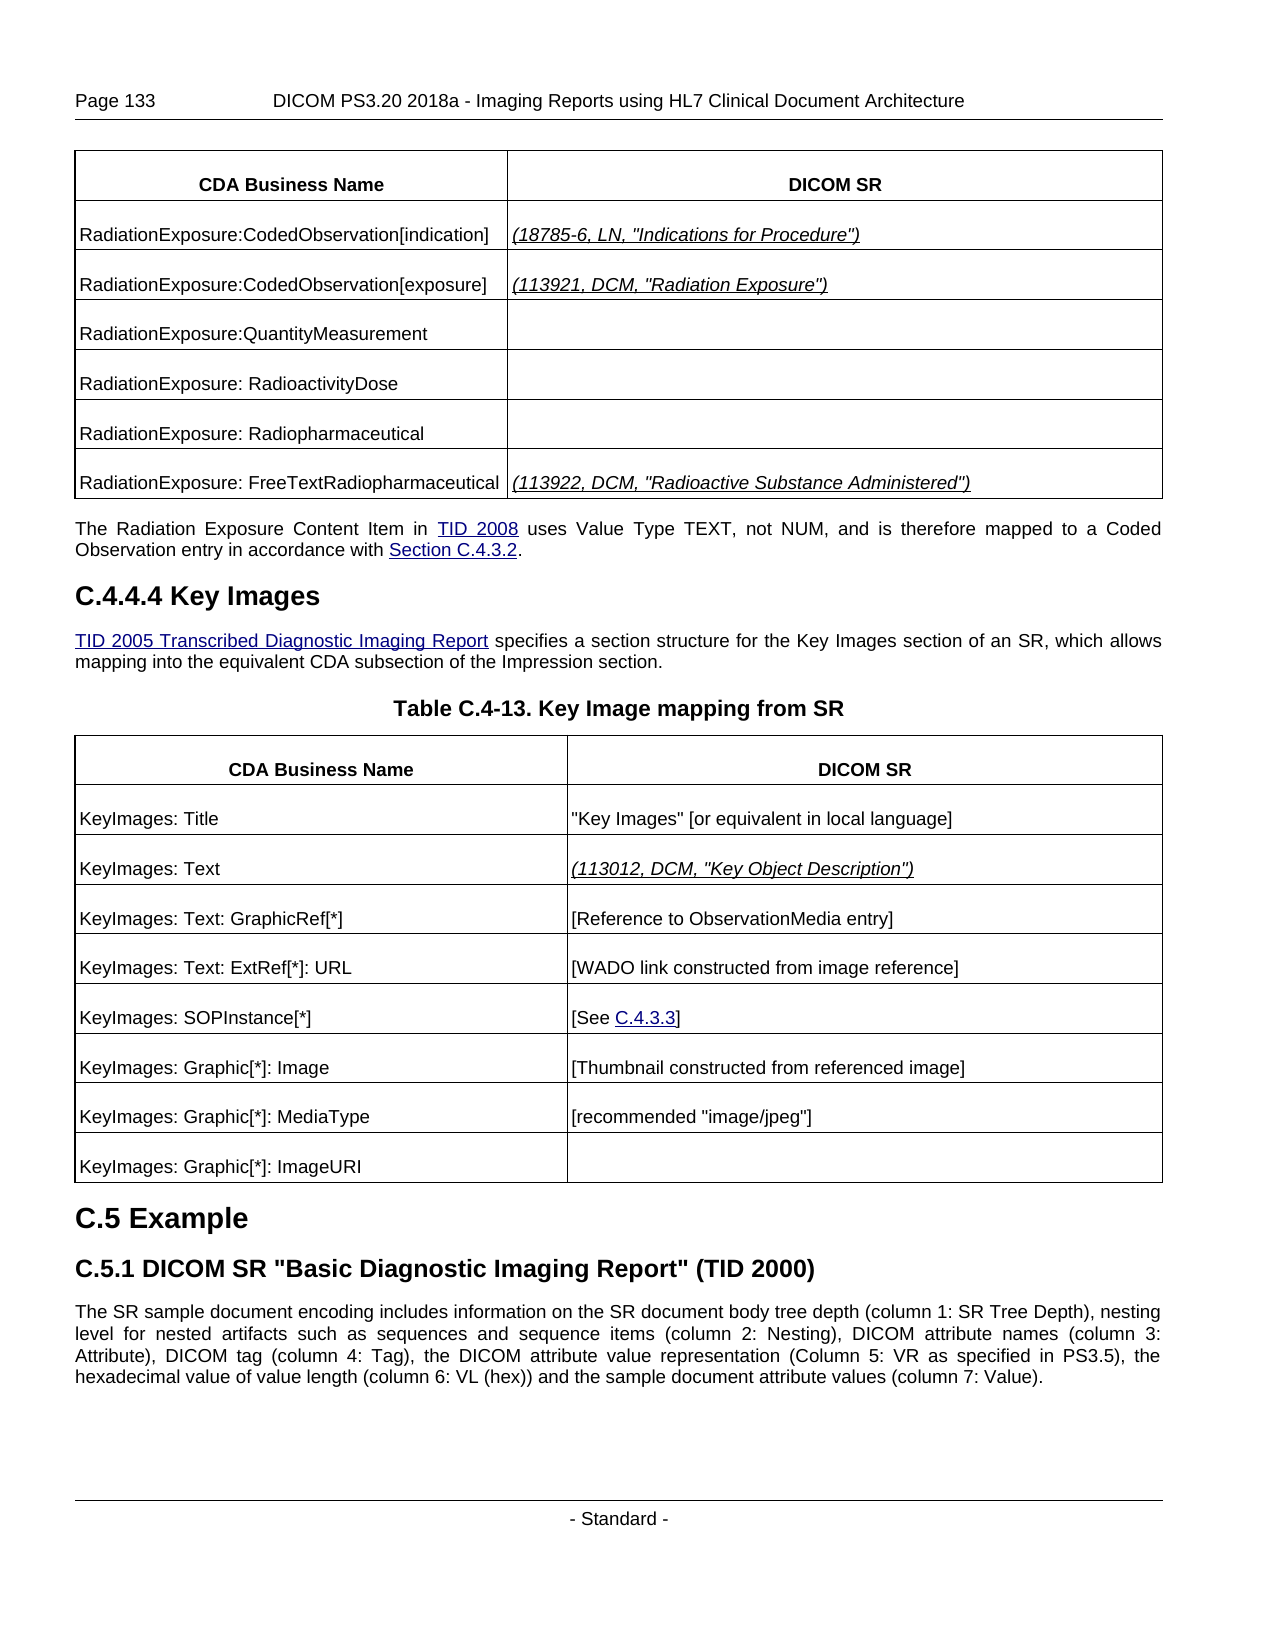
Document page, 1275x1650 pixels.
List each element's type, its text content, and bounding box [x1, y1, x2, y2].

table_header CDA Business Name [76, 736, 567, 784]
table_cell [508, 400, 1162, 448]
table_cell KeyImages: Graphic[*]: Image [76, 1034, 567, 1082]
table_cell [568, 1133, 1162, 1182]
text The SR sample document encoding includes information on the SR document body tree depth (column 1: SR Tree Depth), nesting level for nested artifacts such as sequences and sequence items (column 2: Nesting), DICOM attribute names (column 3: Attribute), DICOM tag (column 4: Tag), the DICOM attribute value representation (Column 5: VR as specified in PS3.5), the hexadecimal value of value length (column 6: VL (hex)) and the sample document attribute values (column 7: Value). [75, 1301, 1162, 1387]
table_cell [See C.4.3.3] [568, 984, 1162, 1033]
text The Radiation Exposure Content Item in TID 2008 uses Value Type TEXT, not NUM, and is therefore mapped to a Coded Observation entry in accordance with Section C.4.3.2. [75, 518, 1162, 561]
text Table C.4-13. Key Image mapping from SR [75, 695, 1162, 721]
text C.5.1 DICOM SR "Basic Diagnostic Imaging Report" (TID 2000) [75, 1254, 1162, 1282]
table_cell "Key Images" [or equivalent in local language] [568, 785, 1162, 834]
table_cell [Thumbnail constructed from referenced image] [568, 1034, 1162, 1082]
table_cell (113012, DCM, "Key Object Description") [568, 835, 1162, 883]
table_cell (18785-6, LN, "Indications for Procedure") [508, 201, 1162, 249]
table_cell [recommended "image/jpeg"] [568, 1083, 1162, 1132]
table_cell KeyImages: Text: ExtRef[*]: URL [76, 934, 567, 983]
table_cell KeyImages: Graphic[*]: ImageURI [76, 1133, 567, 1182]
table_header CDA Business Name [76, 151, 507, 200]
table_cell KeyImages: Text: GraphicRef[*] [76, 885, 567, 933]
table_cell RadiationExposure:CodedObservation[exposure] [76, 250, 507, 299]
table_header DICOM SR [568, 736, 1162, 784]
table_cell RadiationExposure: RadioactivityDose [76, 350, 507, 398]
table_cell RadiationExposure: FreeTextRadiopharmaceutical [76, 449, 507, 498]
table_cell [508, 300, 1162, 349]
table_cell RadiationExposure:QuantityMeasurement [76, 300, 507, 349]
table_cell RadiationExposure:CodedObservation[indication] [76, 201, 507, 249]
table_cell RadiationExposure: Radiopharmaceutical [76, 400, 507, 448]
table_cell KeyImages: Text [76, 835, 567, 883]
table_cell [WADO link constructed from image reference] [568, 934, 1162, 983]
table_cell (113922, DCM, "Radioactive Substance Administered") [508, 449, 1162, 498]
table_cell KeyImages: Title [76, 785, 567, 834]
table_cell [Reference to ObservationMedia entry] [568, 885, 1162, 933]
table_cell [508, 350, 1162, 398]
text C.5 Example [75, 1201, 1162, 1235]
table_cell KeyImages: Graphic[*]: MediaType [76, 1083, 567, 1132]
table_cell (113921, DCM, "Radiation Exposure") [508, 250, 1162, 299]
text TID 2005 Transcribed Diagnostic Imaging Report specifies a section structure for the Key Images section of an SR, which allows mapping into the equivalent CDA subsection of the Impression section. [75, 629, 1162, 673]
table_header DICOM SR [508, 151, 1162, 200]
table_cell KeyImages: SOPInstance[*] [76, 984, 567, 1033]
text C.4.4.4 Key Images [75, 579, 1162, 611]
